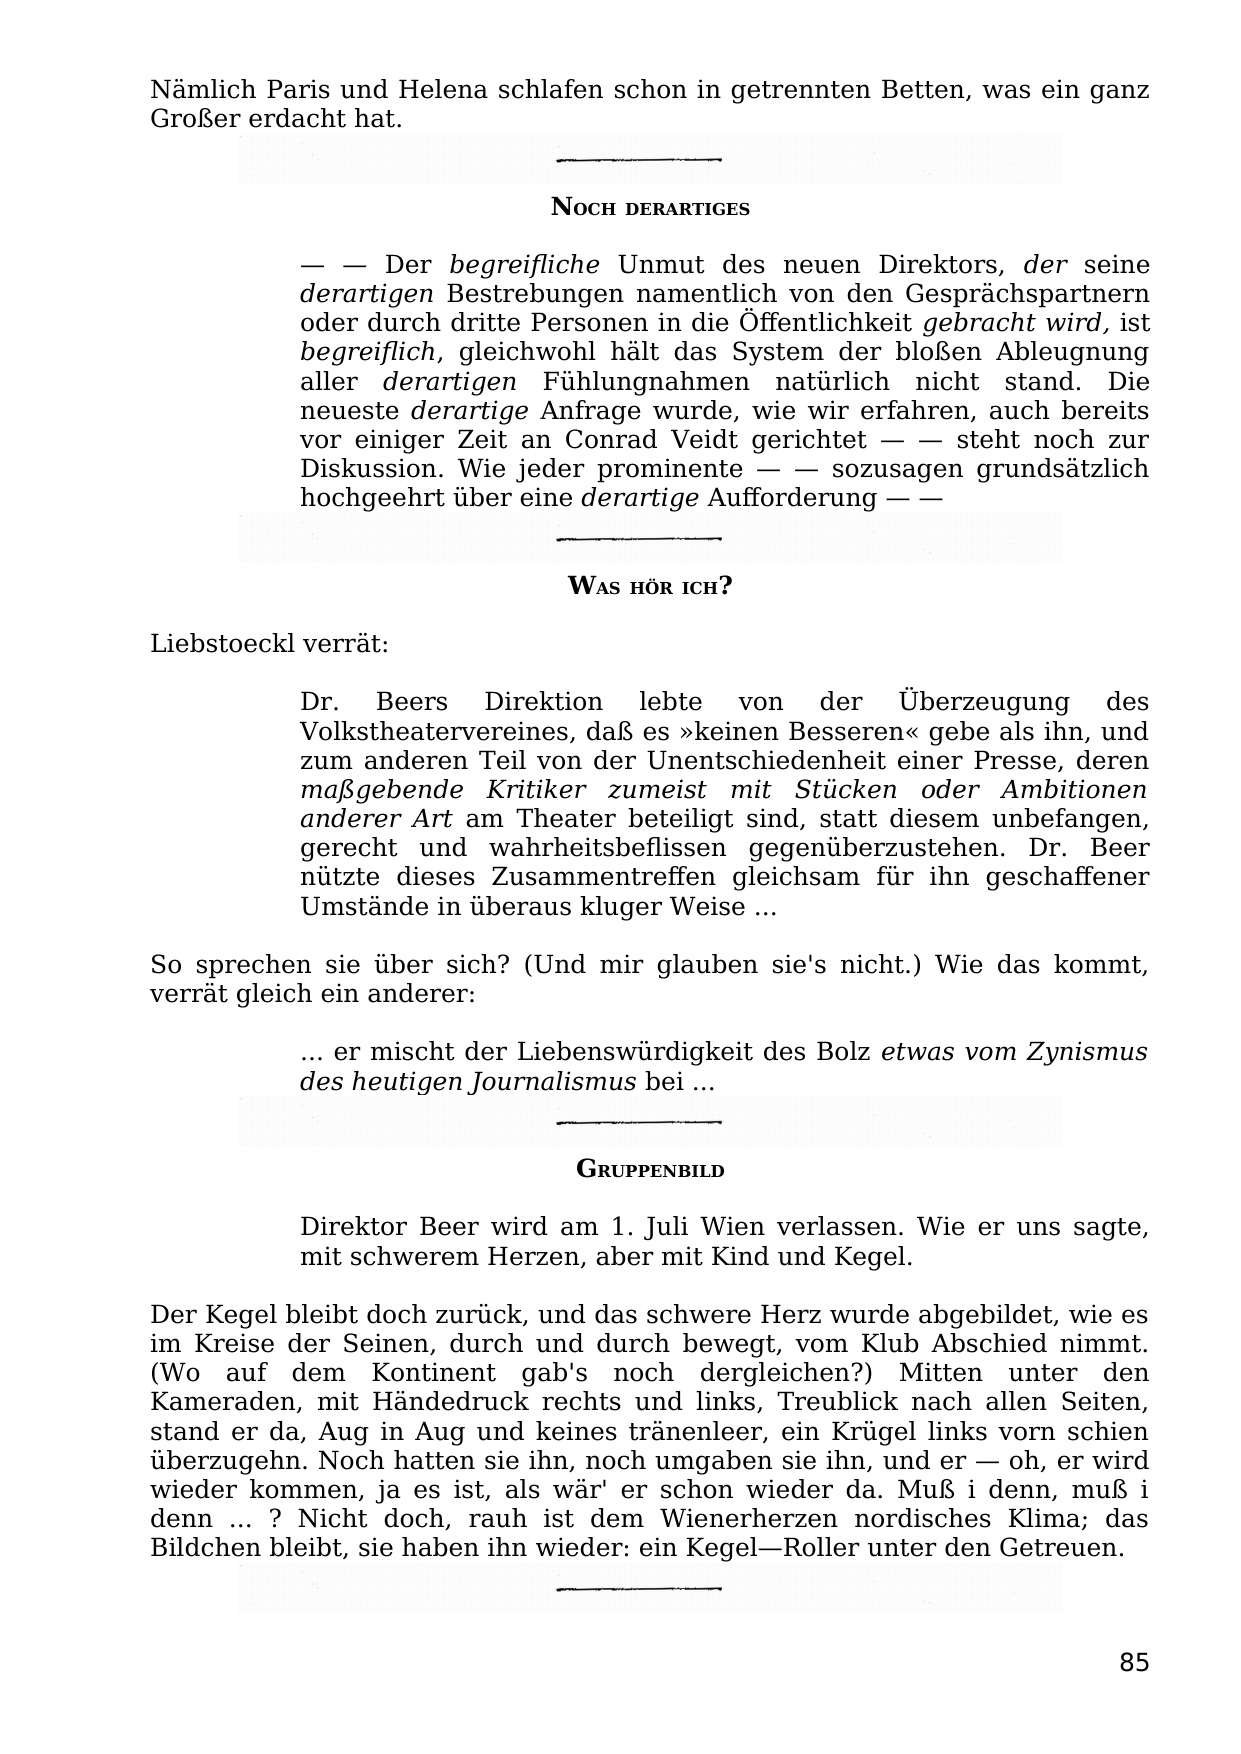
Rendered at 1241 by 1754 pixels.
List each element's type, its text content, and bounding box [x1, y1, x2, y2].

picture [237, 1562, 1063, 1613]
text Noch derartiges [150, 133, 1151, 221]
text Direktor Beer wird am 1. Juli Wien verlassen. Wie er uns sagte, mit schwerem Herzen, aber mit Kind und Kegel. [300, 1212, 1151, 1271]
text — — Der begreifliche Unmut des neuen Direktors, der seine derartigen Bestrebungen namentlich von den Gesprächspartnern oder durch dritte Personen in die Öffentlichkeit gebracht wird, ist begreiflich, gleichwohl hält das System der bloßen Ableugnung aller derartigen Fühlungnahmen natürlich nicht stand. Die neueste derartige Anfrage wurde, wie wir erfahren, auch bereits vor einiger Zeit an Conrad Veidt gerichtet — — steht noch zur Diskussion. Wie jeder prominente — — sozusagen grundsätzlich hochgeehrt über eine derartige Aufforderung — — [300, 250, 1151, 512]
text Der Kegel bleibt doch zurück, und das schwere Herz wurde abgebildet, wie es im Kreise der Seinen, durch und durch bewegt, vom Klub Abschied nimmt. (Wo auf dem Kontinent gab's noch dergleichen?) Mitten unter den Kameraden, mit Händedruck rechts und links, Treublick nach allen Seiten, stand er da, Aug in Aug und keines tränenleer, ein Krügel links vorn schien überzugehn. Noch hatten sie ihn, noch umgaben sie ihn, und er — oh, er wird wieder kommen, ja es ist, als wär' er schon wieder da. Muß i denn, muß i denn ... ? Nicht doch, rauh ist dem Wienerherzen nordisches Klima; das Bildchen bleibt, sie haben ihn wieder: ein Kegel—Roller unter den Getreuen. [150, 1300, 1151, 1562]
text So sprechen sie über sich? (Und mir glauben sie's nicht.) Wie das kommt, verrät gleich ein anderer: [150, 950, 1151, 1008]
text Gruppenbild [150, 1096, 1151, 1183]
picture [237, 1095, 1063, 1147]
text Nämlich Paris und Helena schlafen schon in getrennten Betten, was ein ganz Großer erdacht hat. [150, 75, 1151, 133]
text ... er mischt der Liebenswürdigkeit des Bolz etwas vom Zynismus des heutigen Journalismus bei ... [300, 1037, 1151, 1096]
text Was hör ich? [150, 512, 1151, 600]
picture [237, 133, 1063, 184]
text Dr. Beers Direktion lebte von der Überzeugung des Volkstheatervereines, daß es »keinen Besseren« gebe als ihn, und zum anderen Teil von der Unentschiedenheit einer Presse, deren maßgebende Kritiker zumeist mit Stücken oder Ambitionen anderer Art am Theater beteiligt sind, statt diesem unbefangen, gerecht und wahrheitsbeflissen gegenüberzustehen. Dr. Beer nützte dieses Zusammentreffen gleichsam für ihn geschaffener Umstände in überaus kluger Weise ... [300, 687, 1151, 921]
text Liebstoeckl verrät: [150, 629, 1151, 658]
picture [237, 512, 1063, 563]
